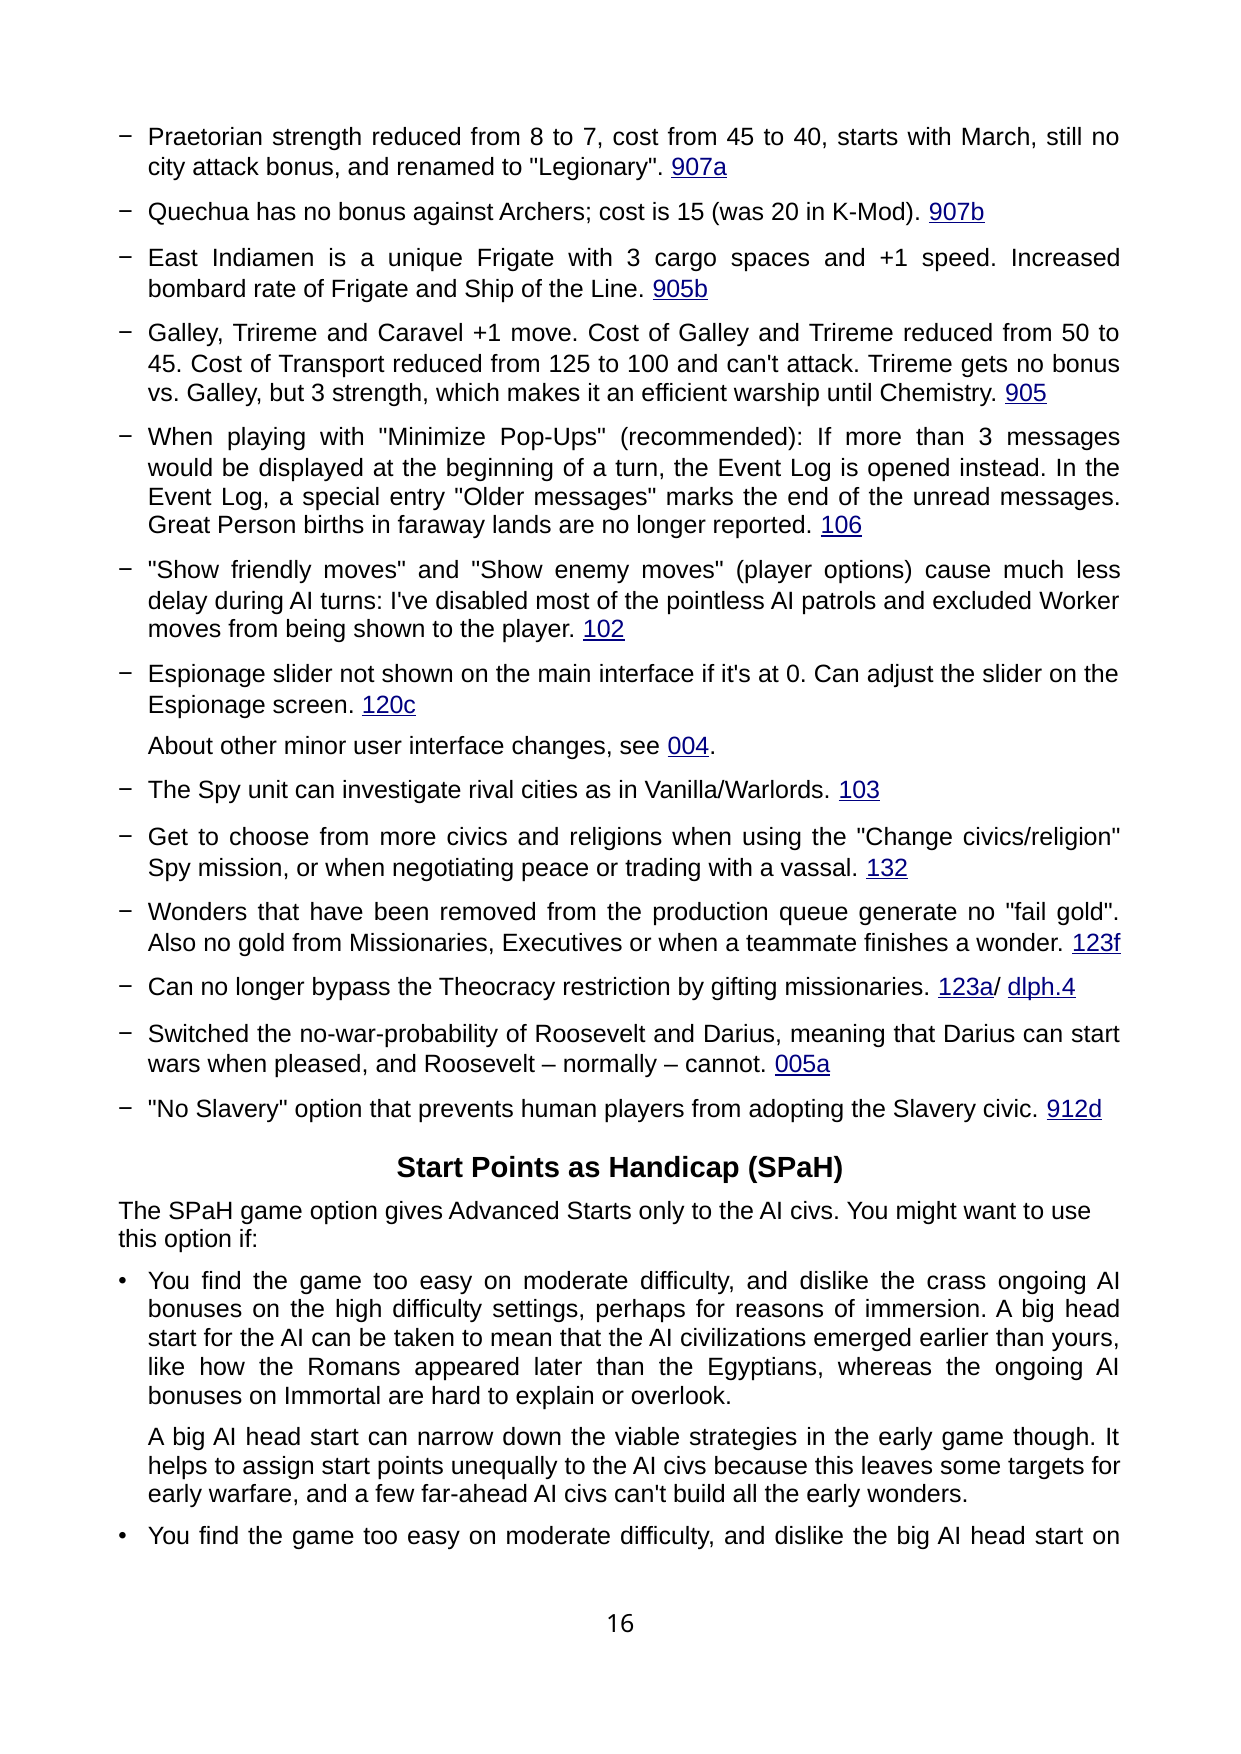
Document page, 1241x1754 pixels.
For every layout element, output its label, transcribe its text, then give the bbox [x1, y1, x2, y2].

list "No Slavery" option that prevents human players from adopting the Slavery civic. 912d [118, 1091, 1122, 1124]
list East Indiamen is a unique Frigate with 3 cargo spaces and +1 speed. Increased bombard rate of Frigate and Ship of the Line. 905b [118, 240, 1122, 303]
list You find the game too easy on moderate difficulty, and dislike the crass ongoing AI bonuses on the high difficulty settings, perhaps for reasons of immersion. A big head start for the AI can be taken to mean that the AI civilizations emerged earlier than yours, like how the Romans appeared later than the Egyptians, whereas the ongoing AI bonuses on Immortal are hard to explain or overlook. [118, 1266, 1122, 1409]
list Get to choose from more civics and religions when using the "Change civics/religion" Spy mission, or when negotiating peace or trading with a vassal. 132 [118, 818, 1122, 881]
list About other minor user interface changes, see 004. [118, 731, 1122, 759]
list Espionage slider not shown on the main interface if it's at 0. Can adjust the slider on the Espionage screen. 120c [118, 656, 1122, 718]
list Wonders that have been removed from the production queue generate no "fail gold". Also no gold from Missionaries, Executives or when a teammate finishes a wonder. 123f [118, 894, 1122, 956]
list The Spy unit can investigate rival cities as in Vanilla/Warlords. 103 [118, 772, 1122, 806]
list "Show friendly moves" and "Show enemy moves" (player options) cause much less delay during AI turns: I've disabled most of the pointless AI patrols and excluded Worker moves from being shown to the player. 102 [118, 552, 1122, 643]
subtitle Start Points as Handicap (SPaH) [118, 1149, 1122, 1183]
list When playing with "Minimize Pop-Ups" (recommended): If more than 3 messages would be displayed at the beginning of a turn, the Event Log is opened instead. In the Event Log, a special entry "Older messages" marks the end of the unread messages. Great Person births in faraway lands are no longer reported. 106 [118, 419, 1122, 539]
list You find the game too easy on moderate difficulty, and dislike the big AI head start on [118, 1521, 1122, 1549]
list Can no longer bypass the Theocracy restriction by gifting missionaries. 123a/ dlph.4 [118, 969, 1122, 1003]
list Switched the no-war-probability of Roosevelt and Darius, meaning that Darius can start wars when pleased, and Roosevelt – normally – cannot. 005a [118, 1015, 1122, 1078]
list Galley, Trireme and Caravel +1 move. Cost of Galley and Trireme reduced from 50 to 45. Cost of Transport reduced from 125 to 100 and can't attack. Trireme gets no bonus vs. Galley, but 3 strength, which makes it an efficient warship until Chemistry. 905 [118, 315, 1122, 407]
text The SPaH game option gives Advanced Starts only to the AI civs. You might want to use this option if: [118, 1196, 1122, 1253]
list Quechua has no bonus against Archers; cost is 15 (was 20 in K-Mod). 907b [118, 193, 1122, 227]
list Praetorian strength reduced from 8 to 7, cost from 45 to 40, starts with March, still no city attack bonus, and renamed to "Legionary". 907a [118, 118, 1122, 181]
list A big AI head start can narrow down the viable strategies in the early game though. It helps to assign start points unequally to the AI civs because this leaves some targets for early warfare, and a few far-ahead AI civs can't build all the early wonders. [118, 1422, 1122, 1508]
